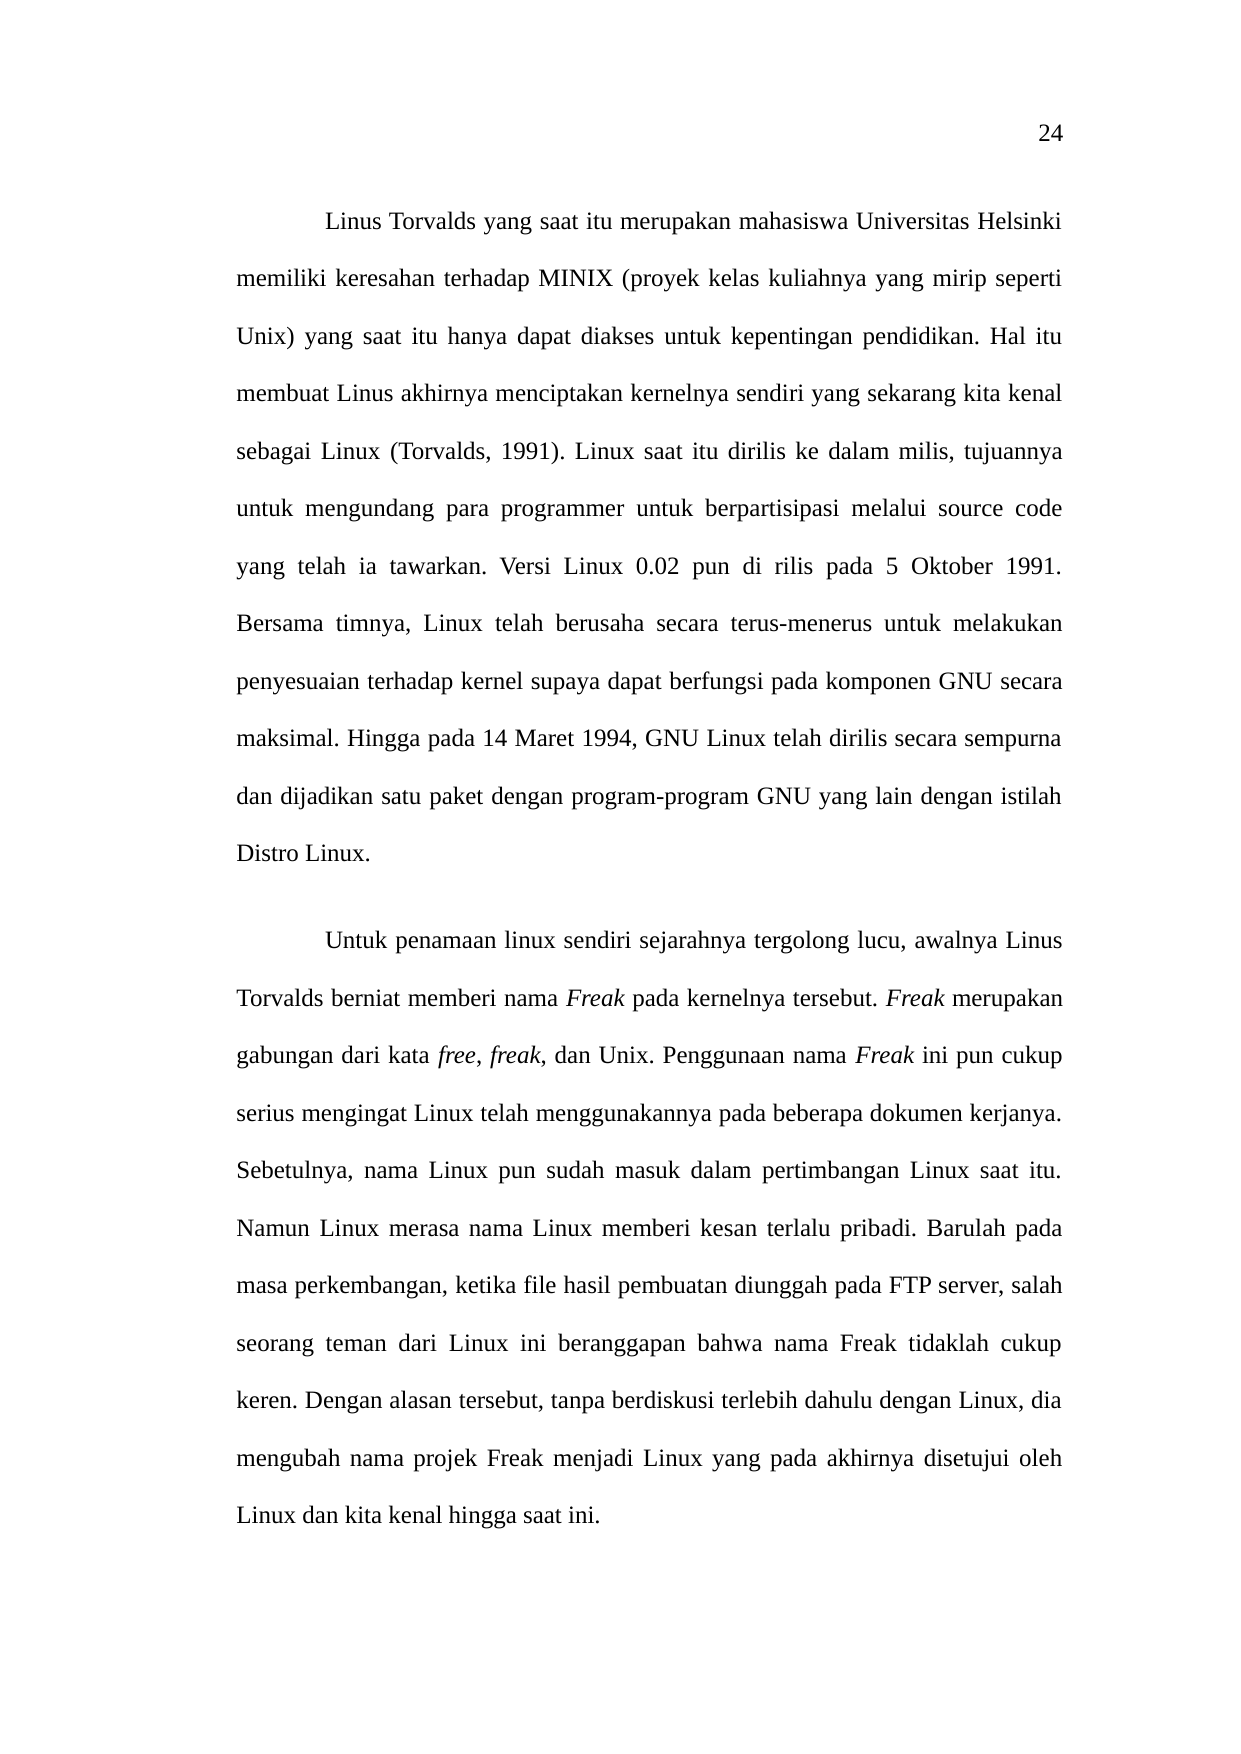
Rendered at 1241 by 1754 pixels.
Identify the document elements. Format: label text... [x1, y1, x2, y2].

text Untuk penamaan linux sendiri sejarahnya tergolong lucu, awalnya Linus Torvalds berniat memberi nama Freak pada kernelnya tersebut. Freak merupakan gabungan dari kata free, freak, dan Unix. Penggunaan nama Freak ini pun cukup serius mengingat Linux telah menggunakannya pada beberapa dokumen kerjanya. Sebetulnya, nama Linux pun sudah masuk dalam pertimbangan Linux saat itu. Namun Linux merasa nama Linux memberi kesan terlalu pribadi. Barulah pada masa perkembangan, ketika file hasil pembuatan diunggah pada FTP server, salah seorang teman dari Linux ini beranggapan bahwa nama Freak tidaklah cukup keren. Dengan alasan tersebut, tanpa berdiskusi terlebih dahulu dengan Linux, dia mengubah nama projek Freak menjadi Linux yang pada akhirnya disetujui oleh Linux dan kita kenal hingga saat ini. [236, 925, 1063, 1529]
text Linus Torvalds yang saat itu merupakan mahasiswa Universitas Helsinki memiliki keresahan terhadap MINIX (proyek kelas kuliahnya yang mirip seperti Unix) yang saat itu hanya dapat diakses untuk kepentingan pendidikan. Hal itu membuat Linus akhirnya menciptakan kernelnya sendiri yang sekarang kita kenal sebagai Linux (Torvalds, 1991)⁠. Linux saat itu dirilis ke dalam milis, tujuannya untuk mengundang para programmer untuk berpartisipasi melalui source code yang telah ia tawarkan. Versi Linux 0.02 pun di rilis pada 5 Oktober 1991. Bersama timnya, Linux telah berusaha secara terus-menerus untuk melakukan penyesuaian terhadap kernel supaya dapat berfungsi pada komponen GNU secara maksimal. Hingga pada 14 Maret 1994, GNU Linux telah dirilis secara sempurna dan dijadikan satu paket dengan program-program GNU yang lain dengan istilah Distro Linux. [236, 206, 1063, 867]
